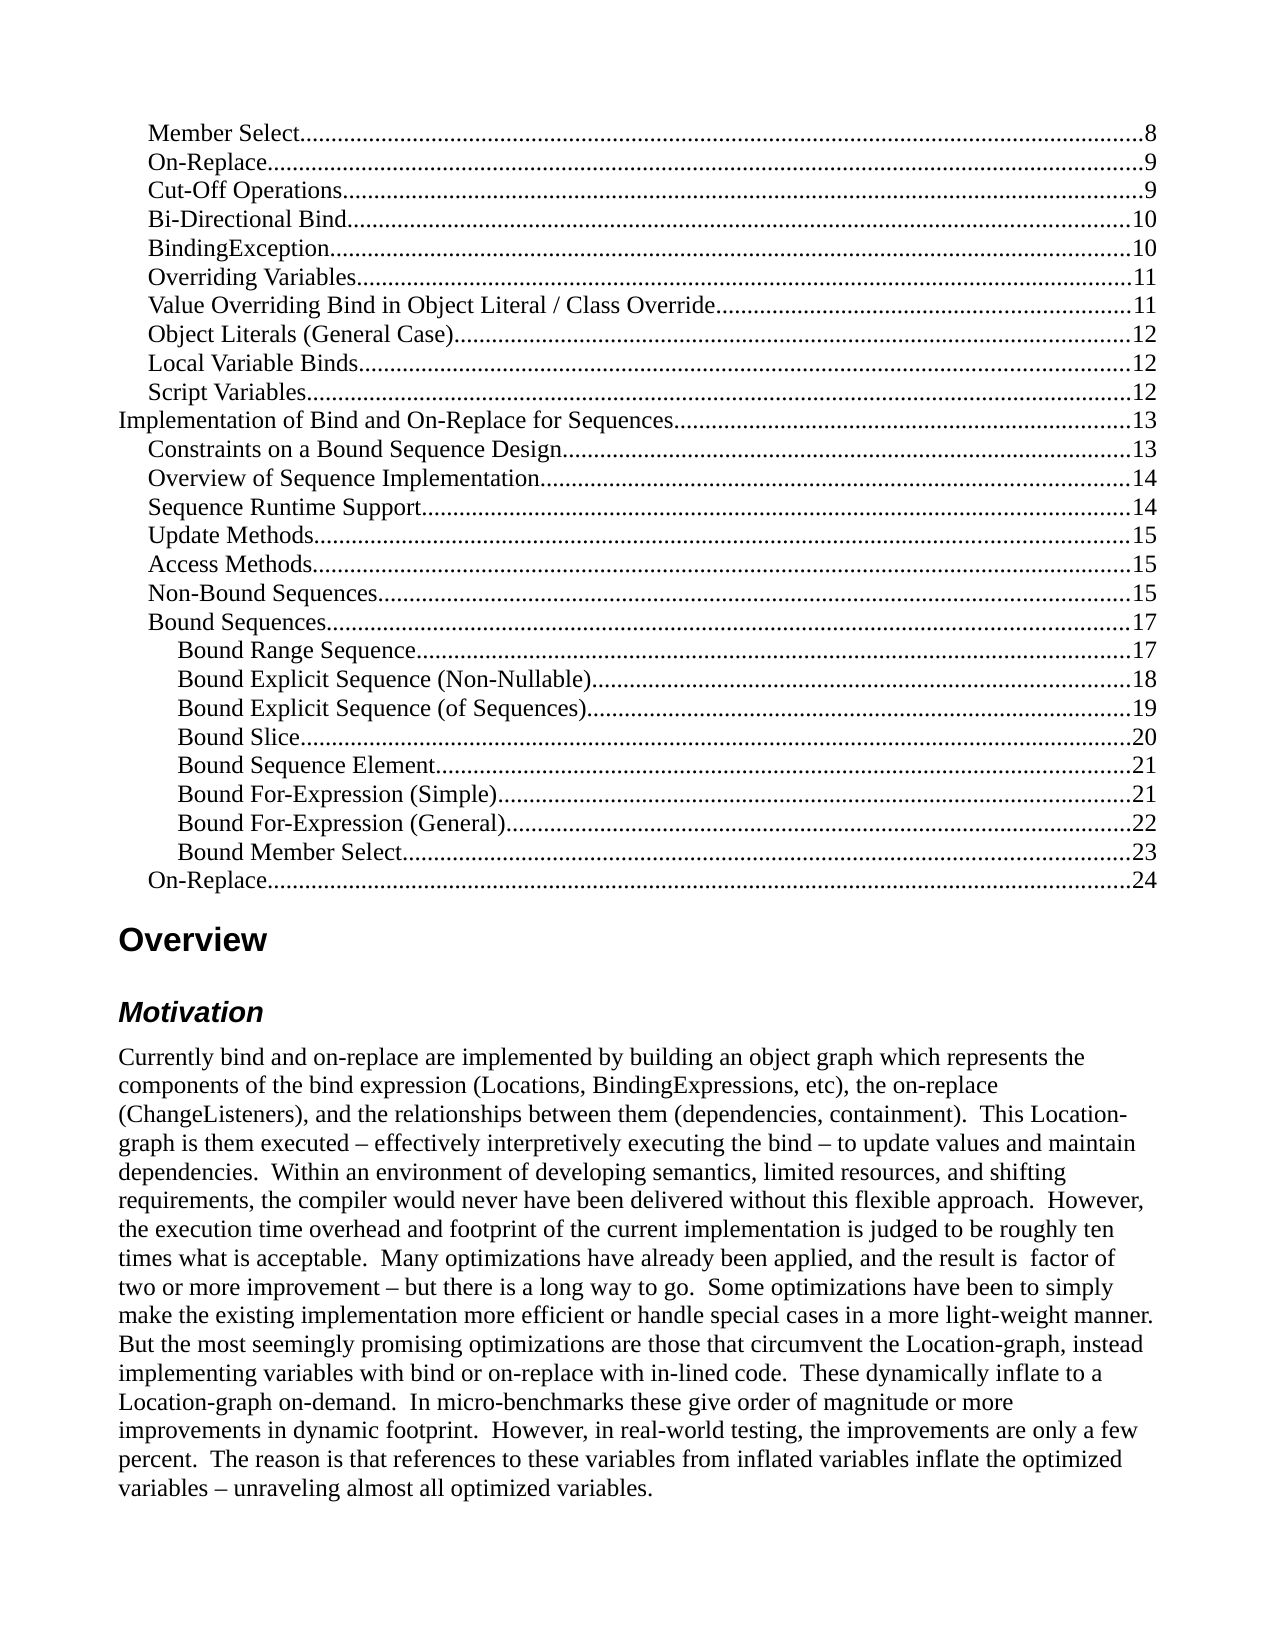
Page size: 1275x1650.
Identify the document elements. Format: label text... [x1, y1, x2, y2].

text Bi-Directional Bind 10 [148, 204, 1157, 233]
text BindingException 10 [148, 233, 1157, 262]
text Bound Sequences 17 [148, 607, 1157, 636]
text Non-Bound Sequences 15 [148, 578, 1157, 607]
text Bound Range Sequence 17 [177, 636, 1157, 664]
text Constraints on a Bound Sequence Design 13 [148, 434, 1157, 463]
text On-Replace 24 [148, 866, 1157, 894]
text Bound For-Expression (General) 22 [177, 808, 1157, 837]
text Local Variable Binds 12 [148, 348, 1157, 377]
text Bound Sequence Element 21 [177, 751, 1157, 779]
subtitle Motivation [118, 996, 1157, 1029]
subtitle Overview [118, 919, 1157, 958]
text Bound For-Expression (Simple) 21 [177, 779, 1157, 808]
text Overriding Variables 11 [148, 262, 1157, 291]
text Currently bind and on-replace are implemented by building an object graph which represents the components of the bind expression (Locations, BindingExpressions, etc), the on-replace (ChangeListeners), and the relationships between them (dependencies, containment). This Location-graph is them executed – effectively interpretively executing the bind – to update values and maintain dependencies. Within an environment of developing semantics, limited resources, and shifting requirements, the compiler would never have been delivered without this flexible approach. However, the execution time overhead and footprint of the current implementation is judged to be roughly ten times what is acceptable. Many optimizations have already been applied, and the result is factor of two or more improvement – but there is a long way to go. Some optimizations have been to simply make the existing implementation more efficient or handle special cases in a more light-weight manner. But the most seemingly promising optimizations are those that circumvent the Location-graph, instead implementing variables with bind or on-replace with in-lined code. These dynamically inflate to a Location-graph on-demand. In micro-benchmarks these give order of magnitude or more improvements in dynamic footprint. However, in real-world testing, the improvements are only a few percent. The reason is that references to these variables from inflated variables inflate the optimized variables – unraveling almost all optimized variables. [118, 1042, 1157, 1502]
text Sequence Runtime Support 14 [148, 492, 1157, 521]
text On-Replace 9 [148, 147, 1157, 176]
text Update Methods 15 [148, 521, 1157, 549]
text Script Variables 12 [148, 377, 1157, 406]
text Access Methods 15 [148, 549, 1157, 578]
text Bound Explicit Sequence (of Sequences) 19 [177, 693, 1157, 722]
text Overview of Sequence Implementation 14 [148, 463, 1157, 492]
text Member Select 8 [148, 118, 1157, 147]
text Bound Explicit Sequence (Non-Nullable) 18 [177, 664, 1157, 693]
text Bound Member Select 23 [177, 837, 1157, 866]
text Bound Slice 20 [177, 722, 1157, 751]
text Value Overriding Bind in Object Literal / Class Override 11 [148, 291, 1157, 319]
text Implementation of Bind and On-Replace for Sequences 13 [118, 406, 1157, 434]
text Object Literals (General Case) 12 [148, 319, 1157, 348]
text Cut-Off Operations 9 [148, 176, 1157, 204]
